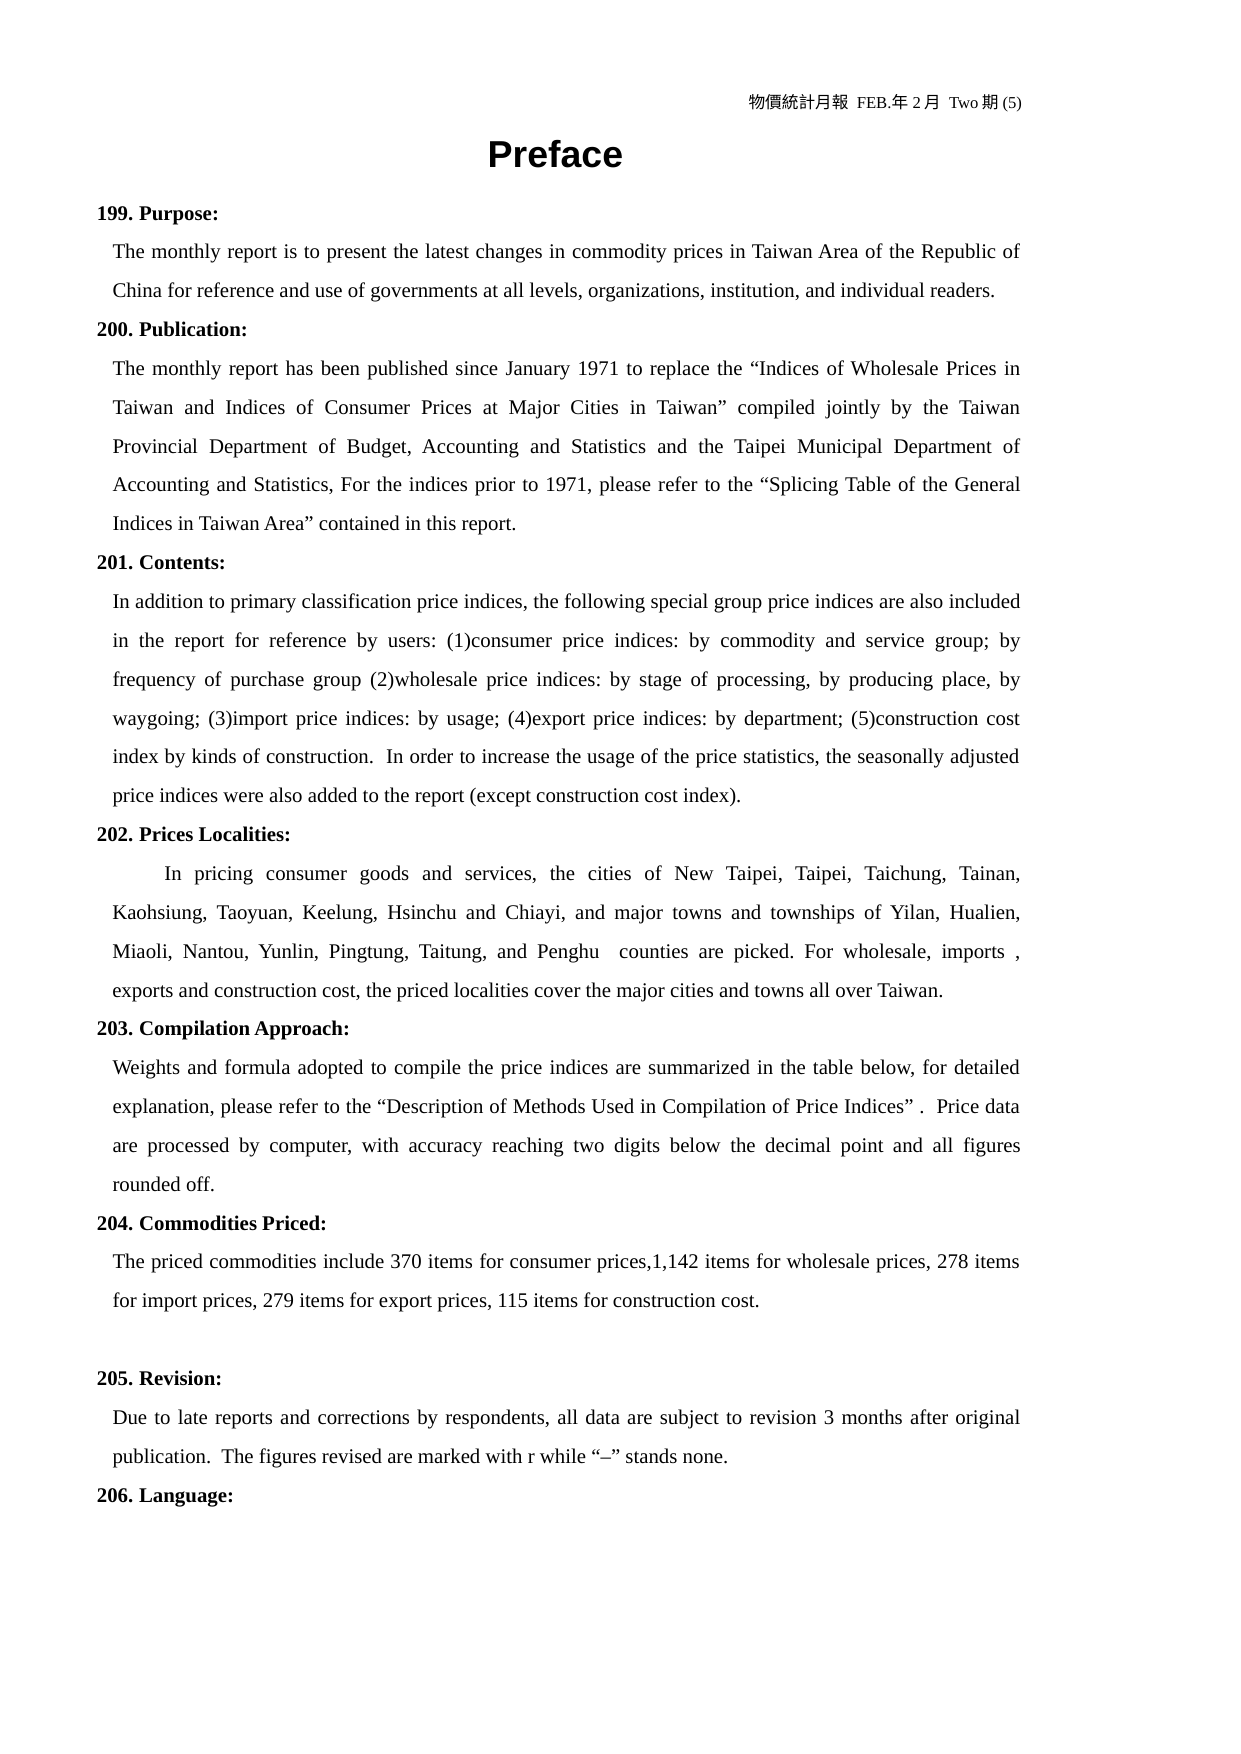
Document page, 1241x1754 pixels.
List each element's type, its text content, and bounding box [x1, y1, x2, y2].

subtitle Preface [89, 116, 1022, 193]
list Revision: [97, 1359, 1022, 1398]
list Commodities Priced: [97, 1204, 1022, 1243]
text Weights and formula adopted to compile the price indices are summarized in the table below, for detailed explanation, please refer to the “Description of Methods Used in Compilation of Price Indices” . Price data are processed by computer, with accuracy reaching two digits below the decimal point and all figures rounded off. [112, 1048, 1022, 1204]
text In addition to primary classification price indices, the following special group price indices are also included in the report for reference by users: (1)consumer price indices: by commodity and service group; by frequency of purchase group (2)wholesale price indices: by stage of processing, by producing place, by waygoing; (3)import price indices: by usage; (4)export price indices: by department; (5)construction cost index by kinds of construction. In order to increase the usage of the price statistics, the seasonally adjusted price indices were also added to the report (except construction cost index). [112, 582, 1022, 815]
text The monthly report is to present the latest changes in commodity prices in Taiwan Area of the Republic of China for reference and use of governments at all levels, organizations, institution, and individual readers. [112, 232, 1022, 310]
list Language: [97, 1476, 1022, 1514]
list Compilation Approach: [97, 1009, 1022, 1048]
text In pricing consumer goods and services, the cities of New Taipei, Taipei, Taichung, Tainan, Kaohsiung, Taoyuan, Keelung, Hsinchu and Chiayi, and major towns and townships of Yilan, Hualien, Miaoli, Nantou, Yunlin, Pingtung, Taitung, and Penghu counties are picked. For wholesale, imports , exports and construction cost, the priced localities cover the major cities and towns all over Taiwan. [112, 854, 1022, 1009]
list Contents: [97, 543, 1022, 582]
list Publication: [97, 310, 1022, 349]
list Purpose: [97, 193, 1022, 232]
text Due to late reports and corrections by respondents, all data are subject to revision 3 months after original publication. The figures revised are marked with r while “–” stands none. [112, 1398, 1022, 1476]
text The monthly report has been published since January 1971 to replace the “Indices of Wholesale Prices in Taiwan and Indices of Consumer Prices at Major Cities in Taiwan” compiled jointly by the Taiwan Provincial Department of Budget, Accounting and Statistics and the Taipei Municipal Department of Accounting and Statistics, For the indices prior to 1971, please refer to the “Splicing Table of the General Indices in Taiwan Area” contained in this report. [112, 349, 1022, 543]
list Prices Localities: [97, 815, 1022, 854]
text The priced commodities include 370 items for consumer prices,1,142 items for wholesale prices, 278 items for import prices, 279 items for export prices, 115 items for construction cost. [112, 1243, 1022, 1320]
